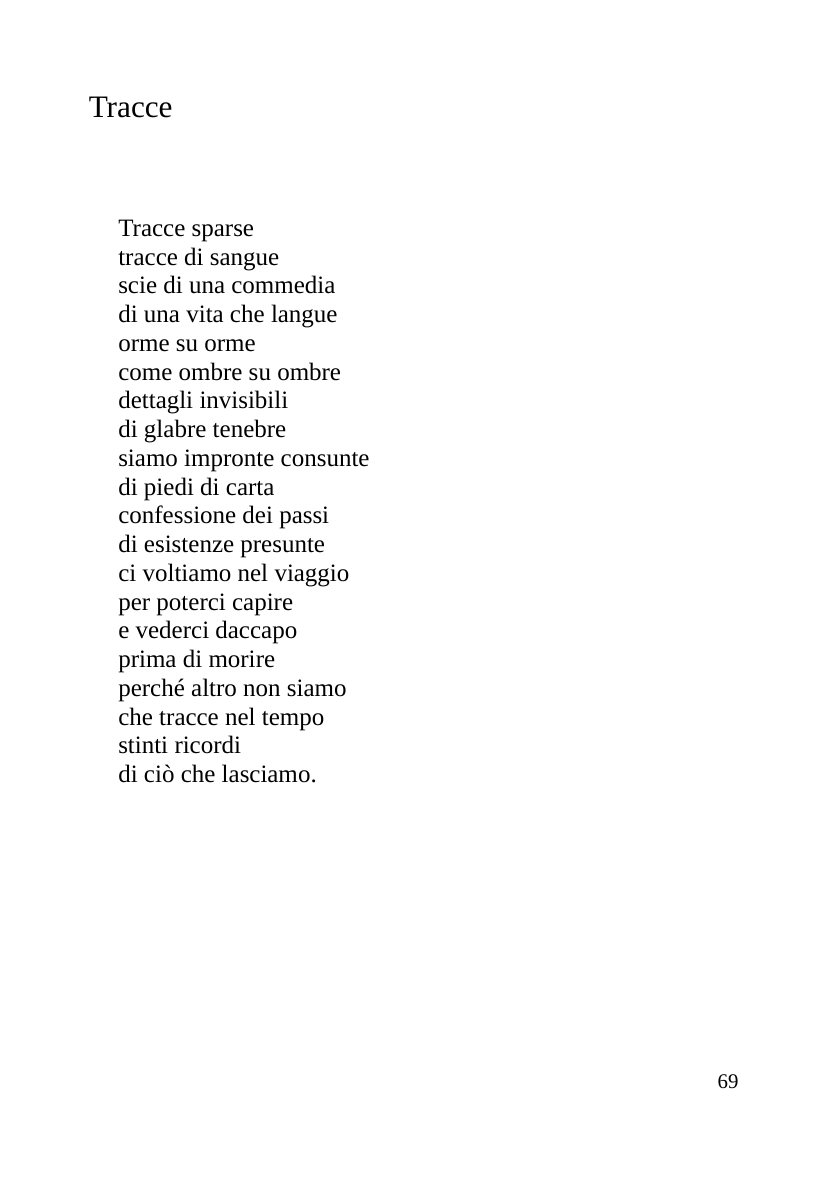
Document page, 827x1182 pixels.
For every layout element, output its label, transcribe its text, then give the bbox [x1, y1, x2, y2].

text Tracce sparse [88, 213, 738, 242]
text perché altro non siamo [88, 673, 738, 702]
text prima di morire [88, 644, 738, 673]
text di piedi di carta [88, 472, 738, 501]
text orme su orme [88, 328, 738, 357]
text tracce di sangue [88, 242, 738, 271]
text dettagli invisibili [88, 386, 738, 414]
text di una vita che langue [88, 299, 738, 328]
text e vederci daccapo [88, 616, 738, 644]
text stinti ricordi [88, 731, 738, 759]
text che tracce nel tempo [88, 702, 738, 731]
text di glabre tenebre [88, 414, 738, 443]
text per poterci capire [88, 587, 738, 616]
text confessione dei passi [88, 501, 738, 529]
text scie di una commedia [88, 271, 738, 299]
text come ombre su ombre [88, 357, 738, 386]
text di ciò che lasciamo. [88, 759, 738, 788]
text ci voltiamo nel viaggio [88, 558, 738, 587]
text di esistenze presunte [88, 529, 738, 558]
text siamo impronte consunte [88, 443, 738, 472]
subtitle Tracce [88, 88, 738, 124]
